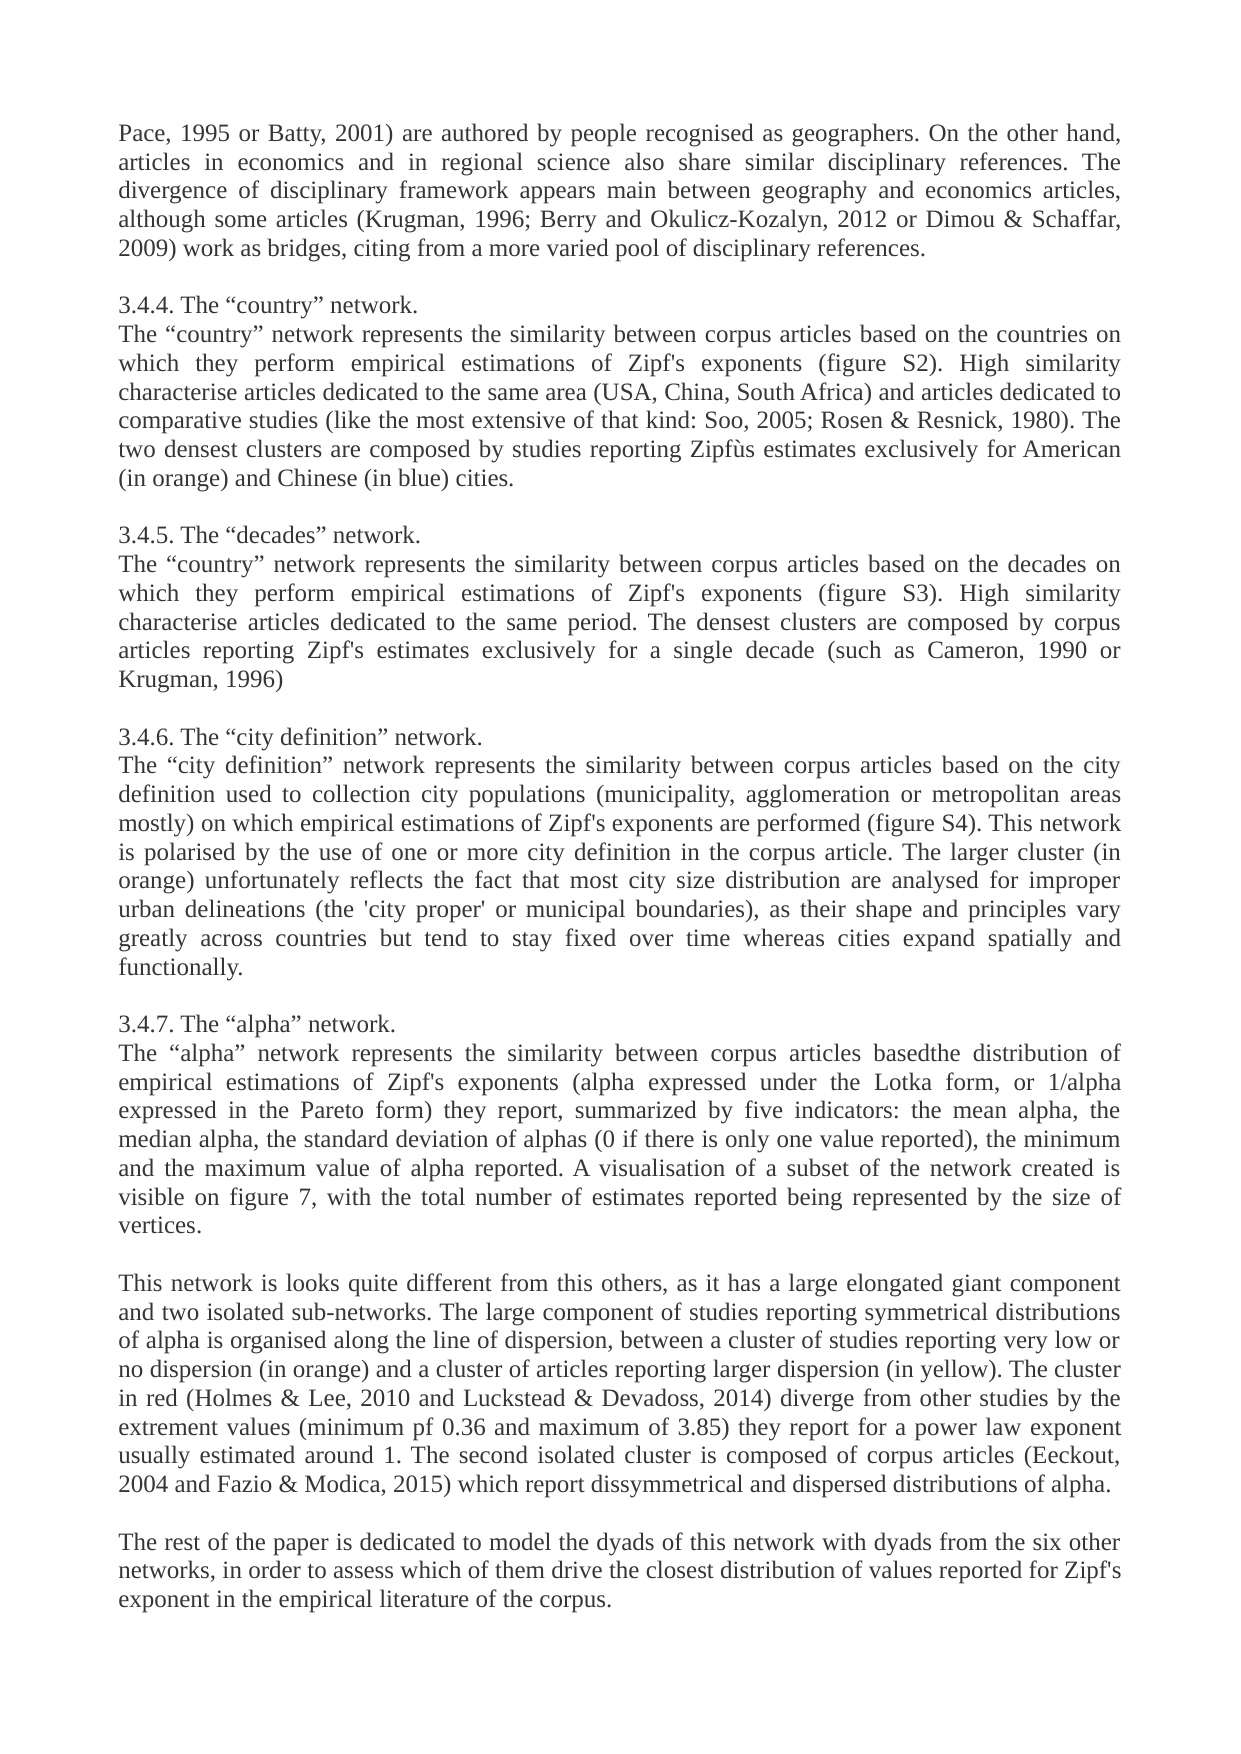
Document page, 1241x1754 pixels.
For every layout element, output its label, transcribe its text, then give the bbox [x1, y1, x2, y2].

text The “country” network represents the similarity between corpus articles based on the countries on which they perform empirical estimations of Zipf's exponents (figure S2). High similarity characterise articles dedicated to the same area (USA, China, South Africa) and articles dedicated to comparative studies (like the most extensive of that kind: Soo, 2005; Rosen & Resnick, 1980). The two densest clusters are composed by studies reporting Zipfùs estimates exclusively for American (in orange) and Chinese (in blue) cities. [118, 319, 1122, 492]
text The “country” network represents the similarity between corpus articles based on the decades on which they perform empirical estimations of Zipf's exponents (figure S3). High similarity characterise articles dedicated to the same period. The densest clusters are composed by corpus articles reporting Zipf's estimates exclusively for a single decade (such as Cameron, 1990 or Krugman, 1996) [118, 549, 1122, 693]
text The “city definition” network represents the similarity between corpus articles based on the city definition used to collection city populations (municipality, agglomeration or metropolitan areas mostly) on which empirical estimations of Zipf's exponents are performed (figure S4). This network is polarised by the use of one or more city definition in the corpus article. The larger cluster (in orange) unfortunately reflects the fact that most city size distribution are analysed for improper urban delineations (the 'city proper' or municipal boundaries), as their shape and principles vary greatly across countries but tend to stay fixed over time whereas cities expand spatially and functionally. [118, 751, 1122, 981]
text The rest of the paper is dedicated to model the dyads of this network with dyads from the six other networks, in order to assess which of them drive the closest distribution of values reported for Zipf's exponent in the empirical literature of the corpus. [118, 1527, 1122, 1613]
text This network is looks quite different from this others, as it has a large elongated giant component and two isolated sub-networks. The large component of studies reporting symmetrical distributions of alpha is organised along the line of dispersion, between a cluster of studies reporting very low or no dispersion (in orange) and a cluster of articles reporting larger dispersion (in yellow). The cluster in red (Holmes & Lee, 2010 and Luckstead & Devadoss, 2014) diverge from other studies by the extrement values (minimum pf 0.36 and maximum of 3.85) they report for a power law exponent usually estimated around 1. The second isolated cluster is composed of corpus articles (Eeckout, 2004 and Fazio & Modica, 2015) which report dissymmetrical and dispersed distributions of alpha. [118, 1268, 1122, 1498]
text 3.4.6. The “city definition” network. [118, 722, 1122, 751]
text Pace, 1995 or Batty, 2001) are authored by people recognised as geographers. On the other hand, articles in economics and in regional science also share similar disciplinary references. The divergence of disciplinary framework appears main between geography and economics articles, although some articles (Krugman, 1996; Berry and Okulicz-Kozalyn, 2012 or Dimou & Schaffar, 2009) work as bridges, citing from a more varied pool of disciplinary references. [118, 118, 1122, 262]
text 3.4.7. The “alpha” network. [118, 1009, 1122, 1038]
text The “alpha” network represents the similarity between corpus articles basedthe distribution of empirical estimations of Zipf's exponents (alpha expressed under the Lotka form, or 1/alpha expressed in the Pareto form) they report, summarized by five indicators: the mean alpha, the median alpha, the standard deviation of alphas (0 if there is only one value reported), the minimum and the maximum value of alpha reported. A visualisation of a subset of the network created is visible on figure 7, with the total number of estimates reported being represented by the size of vertices. [118, 1038, 1122, 1239]
text 3.4.4. The “country” network. [118, 291, 1122, 319]
text 3.4.5. The “decades” network. [118, 521, 1122, 549]
